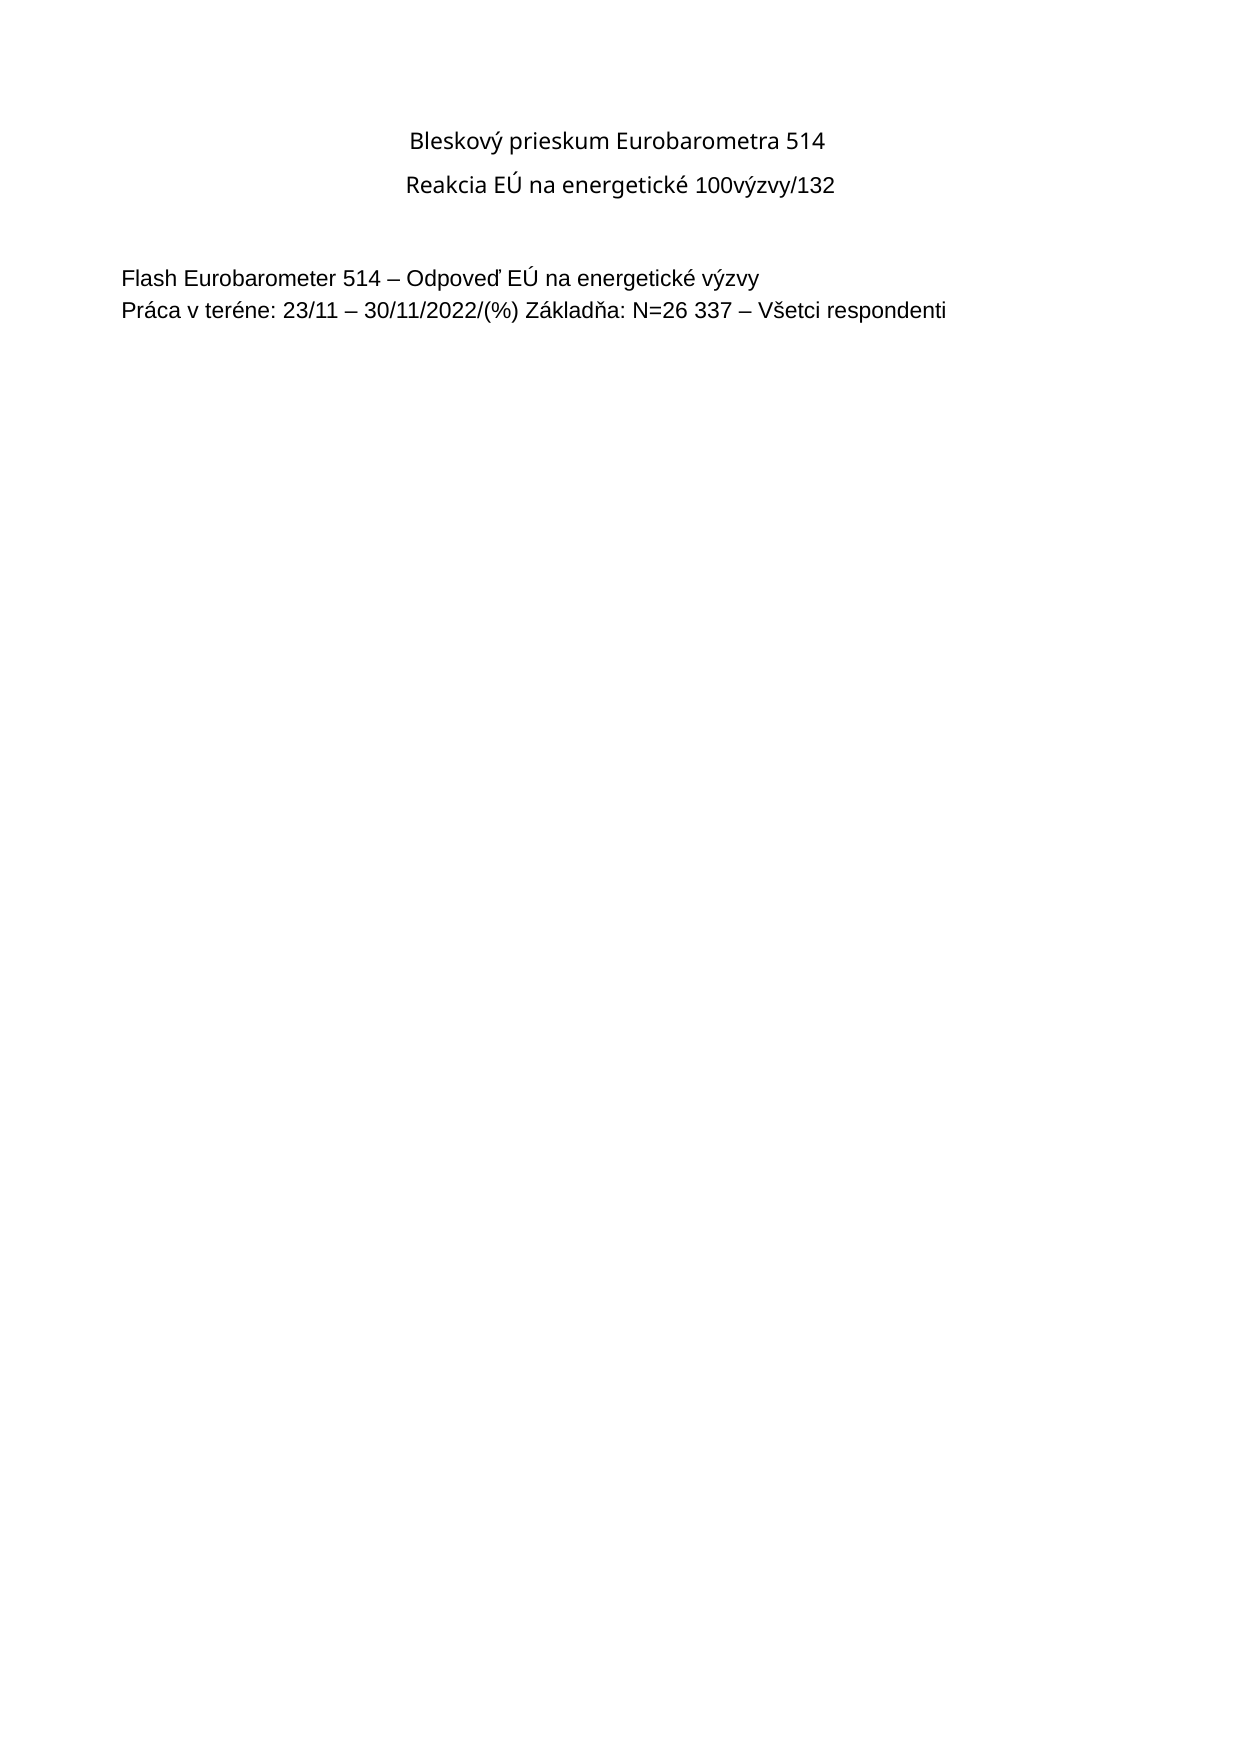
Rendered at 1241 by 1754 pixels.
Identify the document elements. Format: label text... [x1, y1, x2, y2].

table_cell [118, 230, 257, 262]
table_cell Práca v teréne: 23/11 – 30/11/2022/(%) Základňa: N=26 337 – Všetci respondenti [118, 294, 1093, 327]
table_cell [257, 230, 424, 262]
table_cell Flash Eurobarometer 514 – Odpoveď EÚ na energetické výzvy [118, 262, 1093, 294]
table_cell [926, 230, 1093, 262]
table_cell [758, 230, 926, 262]
table_cell [591, 230, 758, 262]
table_cell [424, 230, 591, 262]
